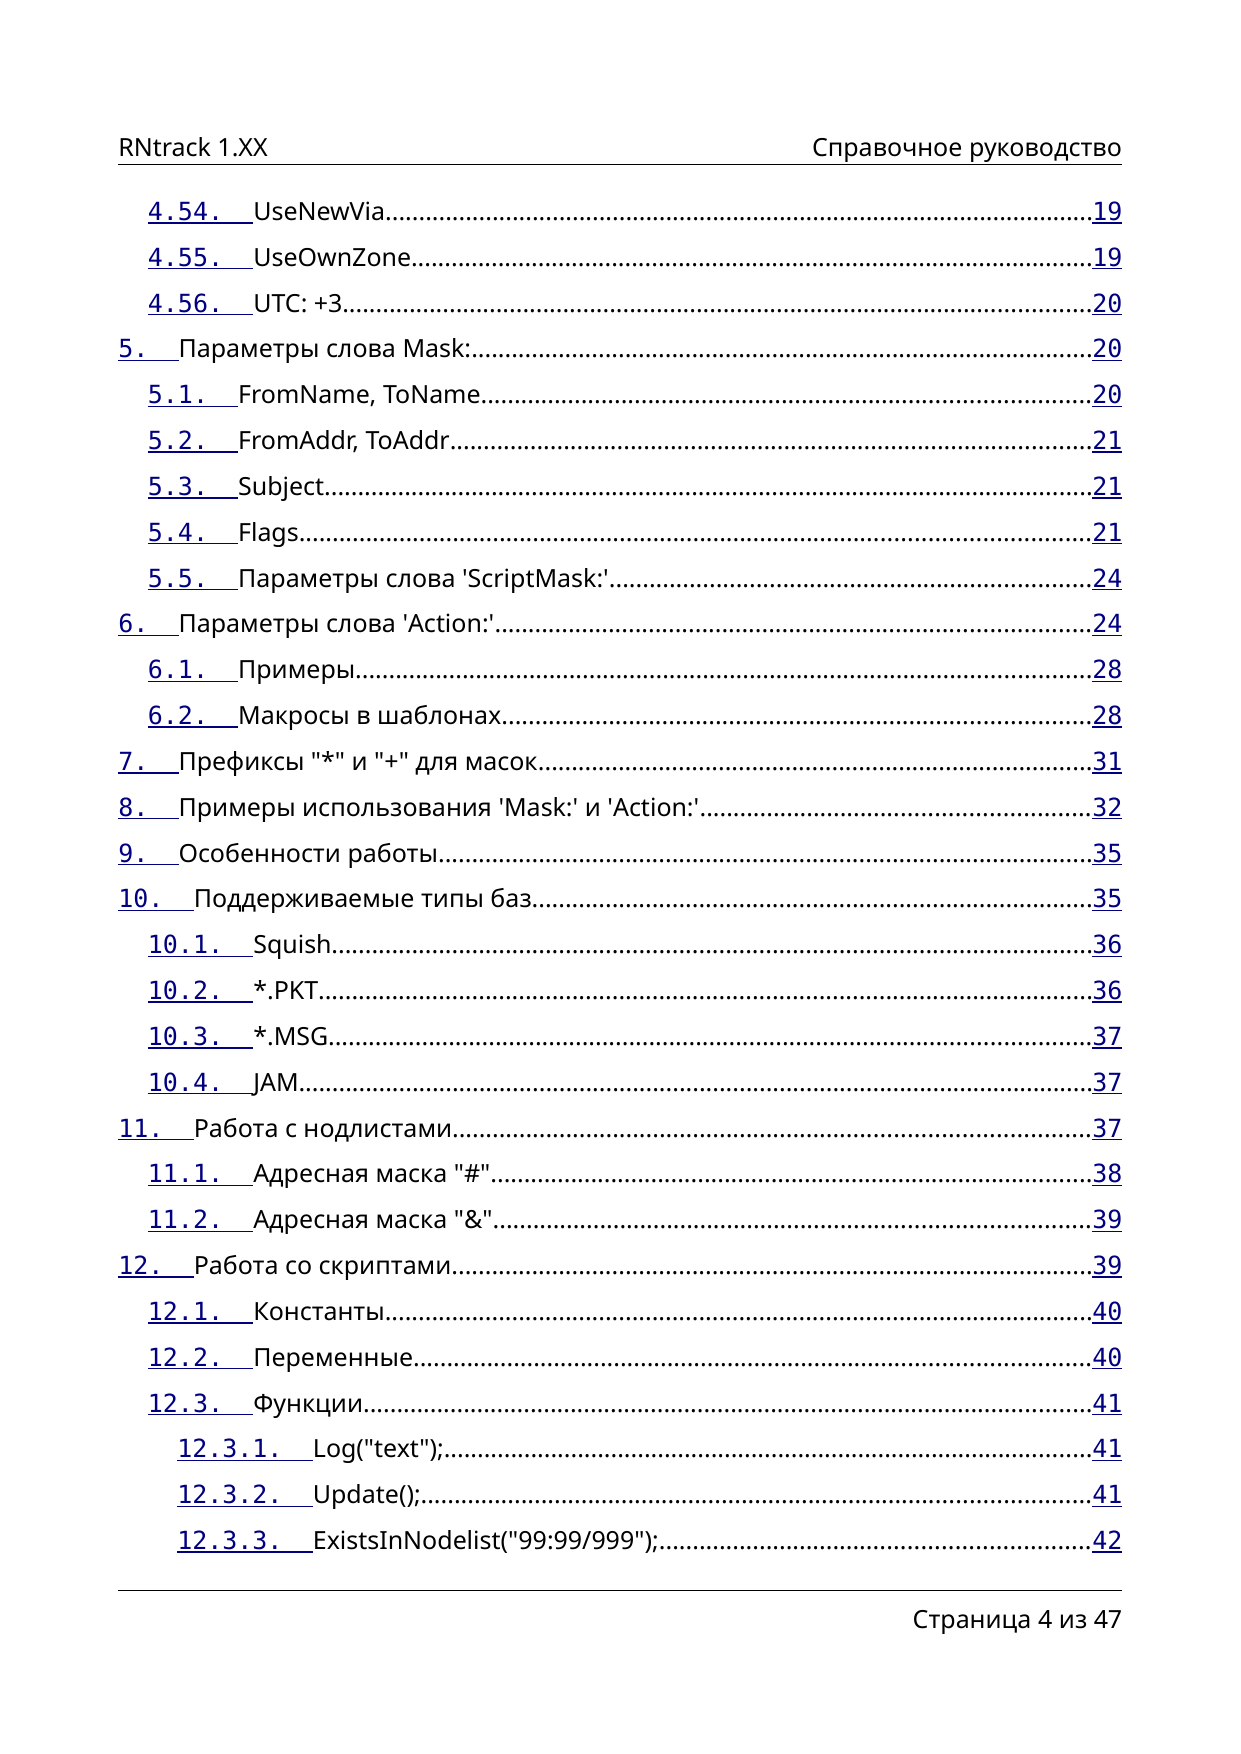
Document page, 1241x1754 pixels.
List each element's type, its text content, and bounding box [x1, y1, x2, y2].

text 11.1. Адресная маска "#" 38 [148, 1156, 1122, 1190]
text 12.1. Константы 40 [148, 1293, 1122, 1328]
text 4.56. UTC: +3 20 [148, 285, 1122, 319]
text 12.2. Переменные 40 [148, 1339, 1122, 1373]
text 5. Параметры слова Mask: 20 [118, 331, 1122, 365]
text 6.1. Примеры 28 [148, 652, 1122, 686]
text 10.4. JAM 37 [148, 1064, 1122, 1098]
text 12. Работа со скриптами 39 [118, 1248, 1122, 1282]
text 7. Префиксы "*" и "+" для масок 31 [118, 743, 1122, 778]
text 11. Работа с нодлистами 37 [118, 1110, 1122, 1144]
text 4.54. UseNewVia 19 [148, 193, 1122, 228]
text 12.3. Функции 41 [148, 1385, 1122, 1419]
text 12.3.3. ExistsInNodelist("99:99/999"); 42 [177, 1523, 1122, 1557]
text 10. Поддерживаемые типы баз 35 [118, 881, 1122, 915]
text 8. Примеры использования 'Mask:' и 'Action:' 32 [118, 789, 1122, 823]
text 5.2. FromAddr, ToAddr 21 [148, 423, 1122, 457]
text 12.3.1. Log("text"); 41 [177, 1431, 1122, 1465]
text 10.1. Squish 36 [148, 927, 1122, 961]
text 4.55. UseOwnZone 19 [148, 239, 1122, 273]
text 12.3.2. Update(); 41 [177, 1477, 1122, 1511]
text 6. Параметры слова 'Action:' 24 [118, 606, 1122, 640]
text 5.1. FromName, ToName 20 [148, 377, 1122, 411]
text 6.2. Макросы в шаблонах 28 [148, 698, 1122, 732]
text 11.2. Адресная маска "&" 39 [148, 1202, 1122, 1236]
text 9. Особенности работы 35 [118, 835, 1122, 869]
text 5.4. Flags 21 [148, 514, 1122, 548]
text 5.5. Параметры слова 'ScriptMask:' 24 [148, 560, 1122, 594]
text 5.3. Subject 21 [148, 468, 1122, 503]
text 10.3. *.MSG 37 [148, 1018, 1122, 1053]
text 10.2. *.PKT 36 [148, 973, 1122, 1007]
